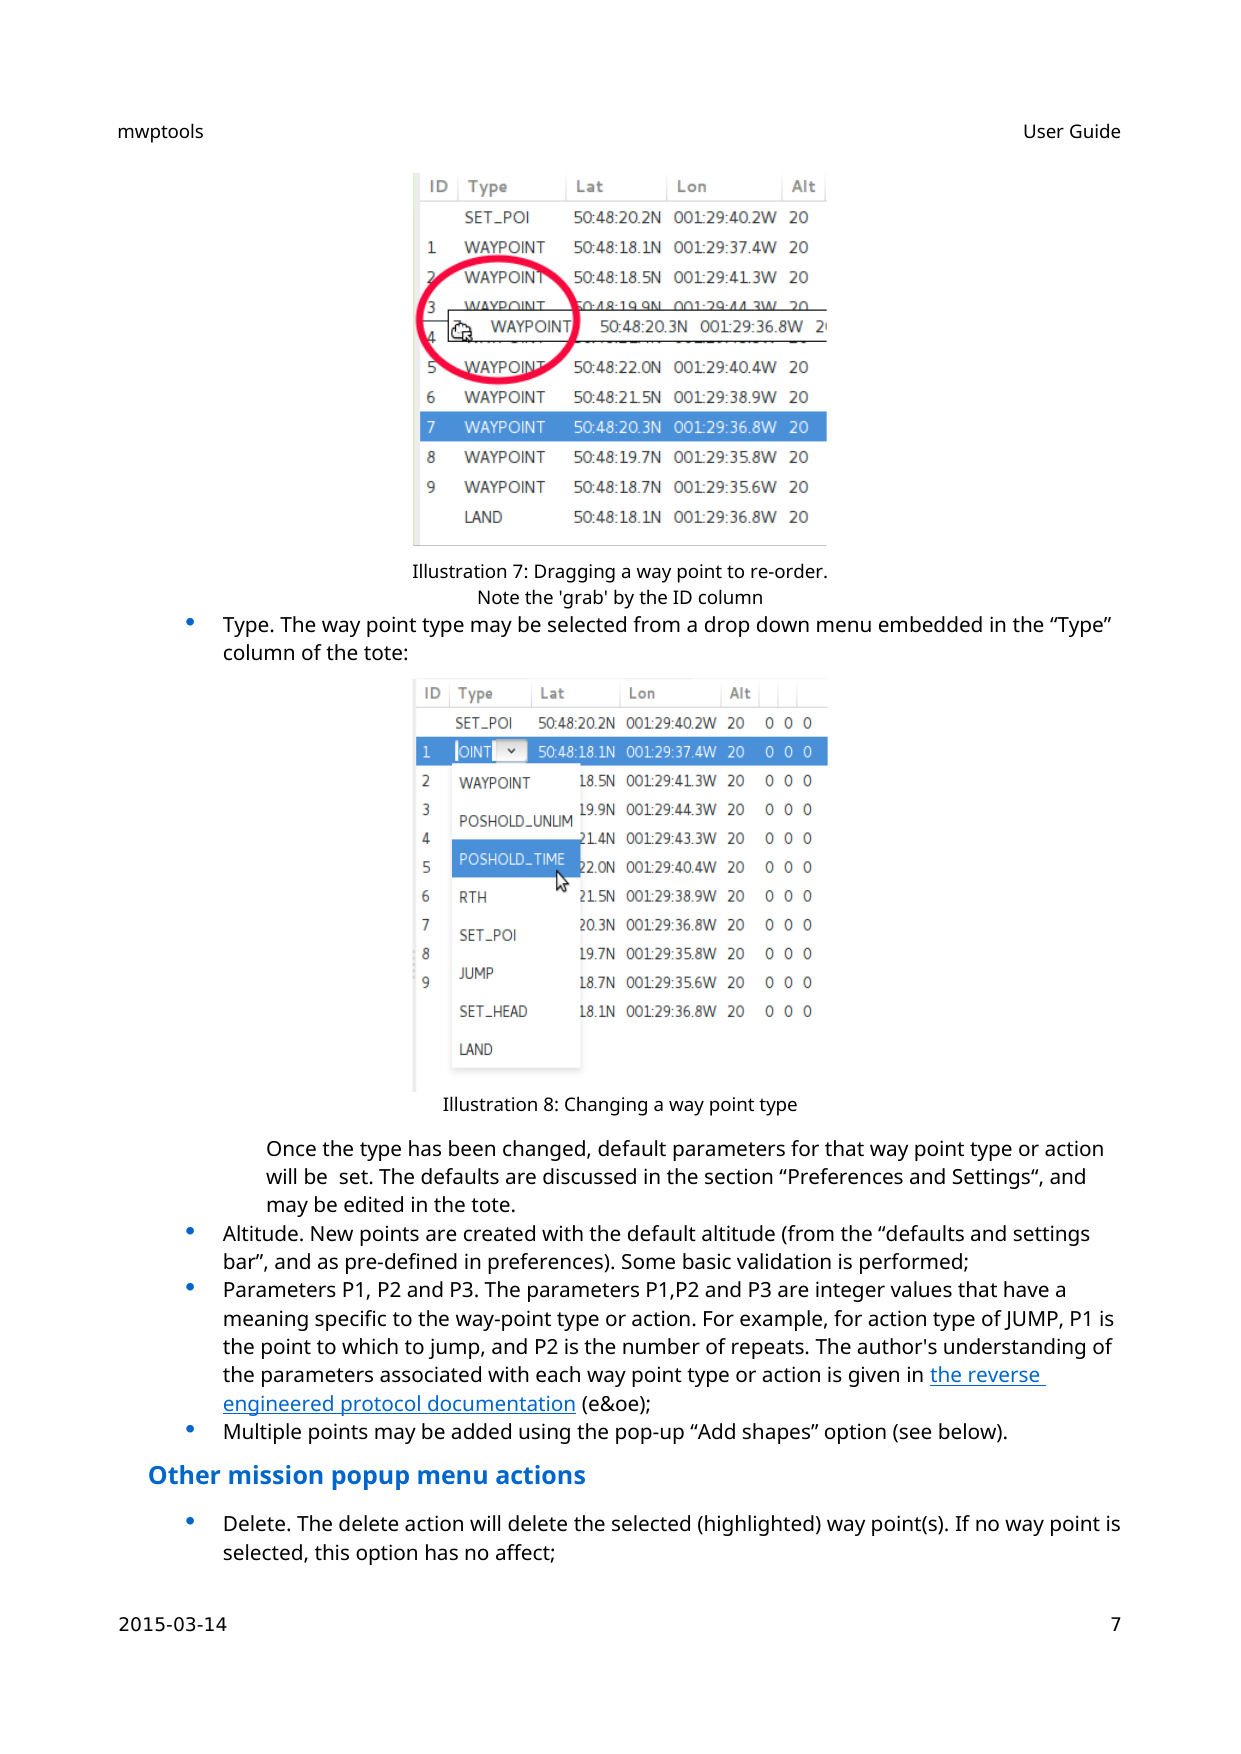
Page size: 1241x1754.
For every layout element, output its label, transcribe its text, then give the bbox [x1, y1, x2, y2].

list Type. The way point type may be selected from a drop down menu embedded in the “Type” column of the tote: [185, 547, 1122, 667]
text Once the type has been changed, default parameters for that way point type or action will be set. The defaults are discussed in the section “Preferences and Settings“, and may be edited in the tote. [266, 1134, 1122, 1219]
subtitle Other mission popup menu actions [148, 1457, 1122, 1491]
list Altitude. New points are created with the default altitude (from the “defaults and settings bar”, and as pre-defined in preferences). Some basic validation is performed; [185, 1219, 1122, 1276]
list Illustration 7: Dragging a way point to re-order. Note the 'grab' by the ID column [403, 185, 836, 610]
text Illustration 8: Changing a way point type [384, 1092, 856, 1117]
picture [412, 678, 828, 1092]
list Multiple points may be added using the pop-up “Add shapes” option (see below). [185, 1417, 1122, 1446]
list Parameters P1, P2 and P3. The parameters P1,P2 and P3 are integer values that have a meaning specific to the way-point type or action. For example, for action type of JUMP, P1 is the point to which to jump, and P2 is the number of repeats. The author's understanding of the parameters associated with each way point type or action is given in the reverse engineered protocol documentation (e&oe); [185, 1276, 1122, 1417]
picture [413, 173, 827, 547]
list Delete. The delete action will delete the selected (highlighted) way point(s). If no way point is selected, this option has no affect; [185, 1509, 1122, 1566]
